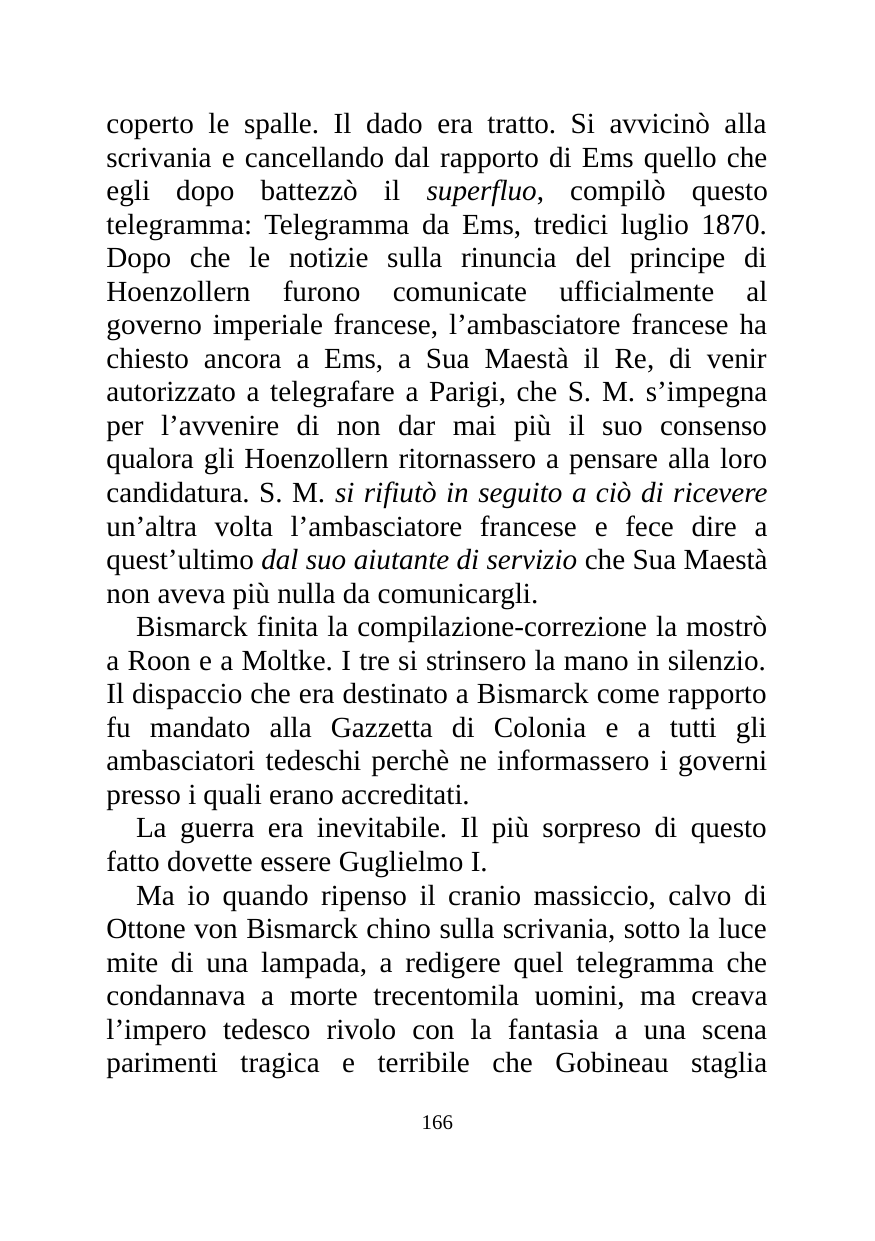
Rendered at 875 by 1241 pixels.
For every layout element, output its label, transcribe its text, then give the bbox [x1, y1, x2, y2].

text coperto le spalle. Il dado era tratto. Si avvicinò alla scrivania e cancellando dal rapporto di Ems quello che egli dopo battezzò il superfluo, compilò questo telegramma: Telegramma da Ems, tredici luglio 1870. Dopo che le notizie sulla rinuncia del principe di Hoenzollern furono comunicate ufficialmente al governo imperiale francese, l’ambasciatore francese ha chiesto ancora a Ems, a Sua Maestà il Re, di venir autorizzato a telegrafare a Parigi, che S. M. s’impegna per l’avvenire di non dar mai più il suo consenso qualora gli Hoenzollern ritornassero a pensare alla loro candidatura. S. M. si rifiutò in seguito a ciò di ricevere un’altra volta l’ambasciatore francese e fece dire a quest’ultimo dal suo aiutante di servizio che Sua Maestà non aveva più nulla da comunicargli. [106, 106, 768, 609]
text La guerra era inevitabile. Il più sorpreso di questo fatto dovette essere Guglielmo I. [106, 811, 768, 878]
text Bismarck finita la compilazione-correzione la mostrò a Roon e a Moltke. I tre si strinsero la mano in silenzio. Il dispaccio che era destinato a Bismarck come rapporto fu mandato alla Gazzetta di Colonia e a tutti gli ambasciatori tedeschi perchè ne informassero i governi presso i quali erano accreditati. [106, 609, 768, 811]
text Ma io quando ripenso il cranio massiccio, calvo di Ottone von Bismarck chino sulla scrivania, sotto la luce mite di una lampada, a redigere quel telegramma che condannava a morte trecentomila uomini, ma creava l’impero tedesco rivolo con la fantasia a una scena parimenti tragica e terribile che Gobineau staglia [106, 878, 768, 1079]
